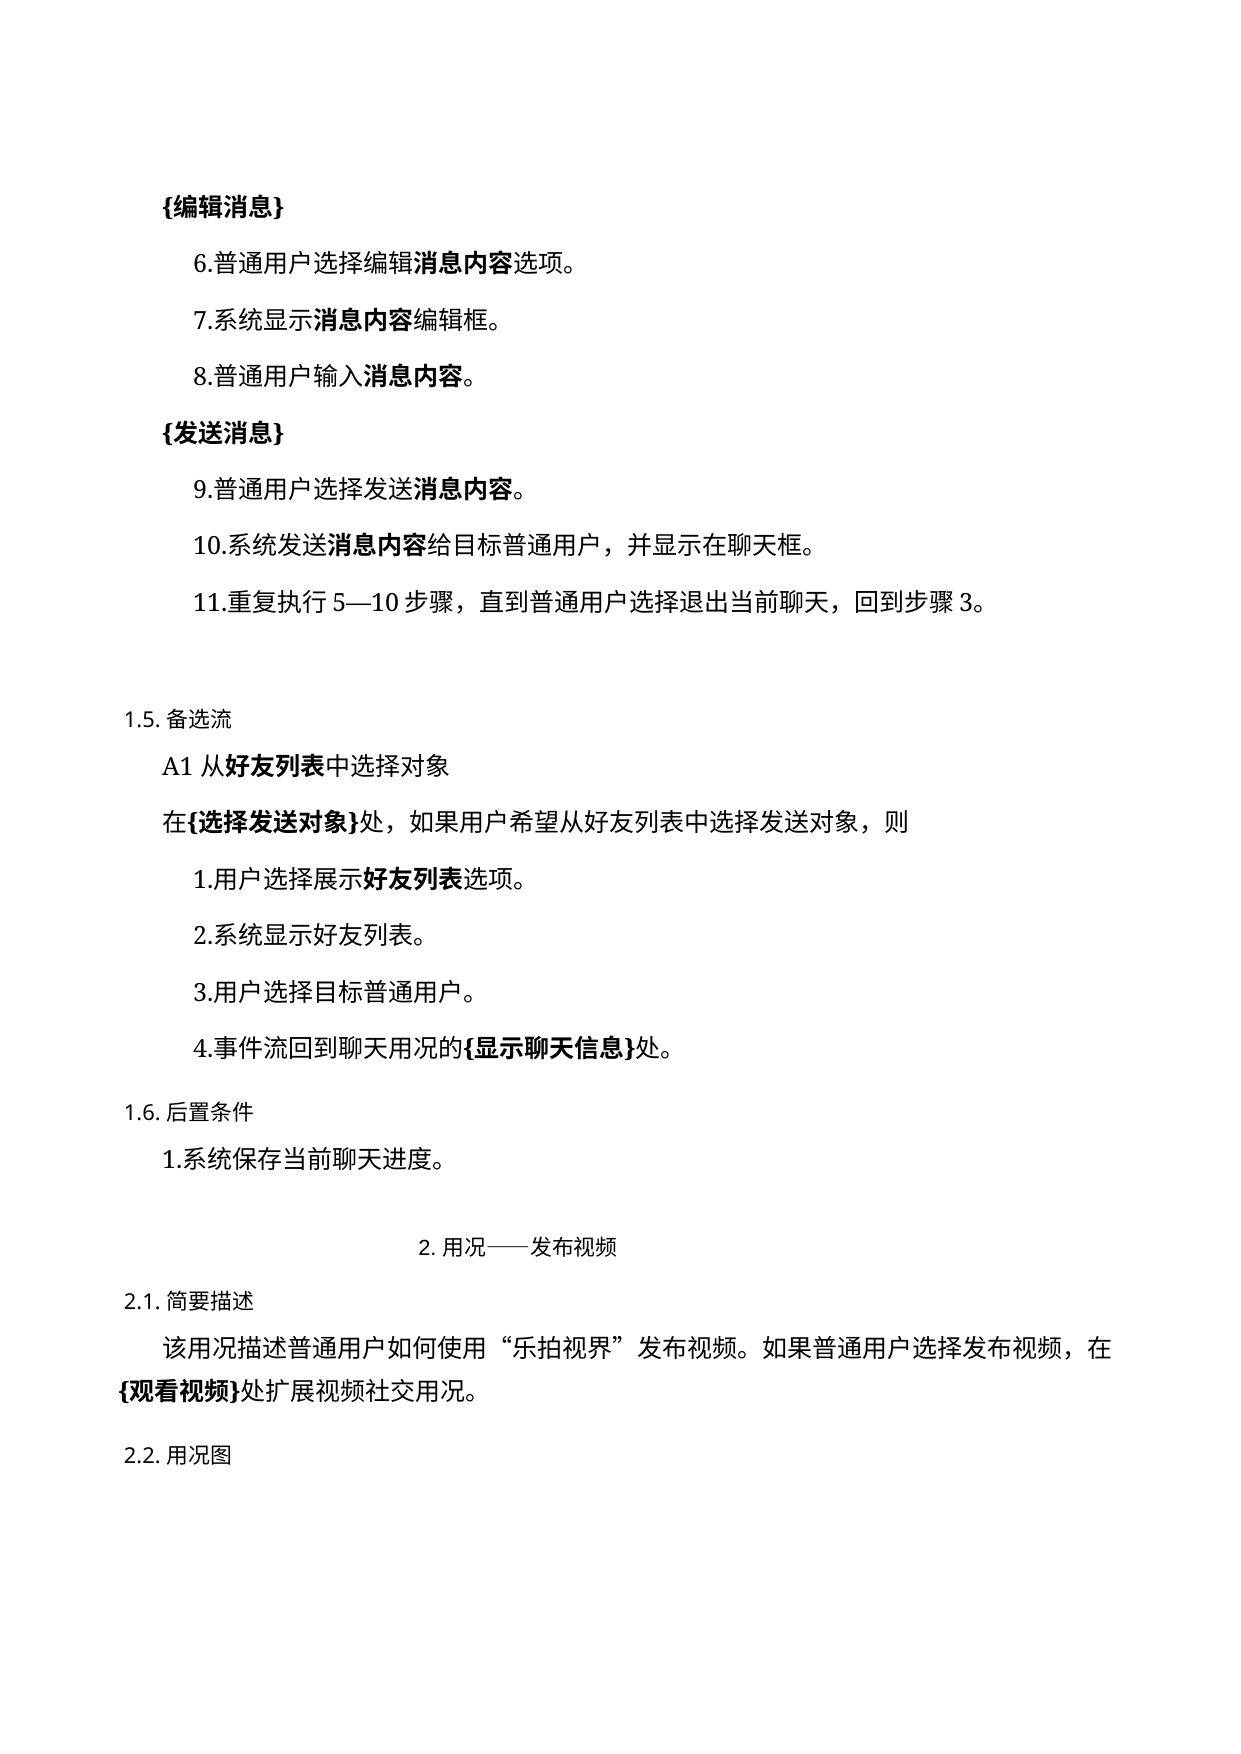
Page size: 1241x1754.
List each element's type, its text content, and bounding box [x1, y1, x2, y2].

text A1 从好友列表中选择对象 [118, 747, 1122, 783]
list 普通用户选择编辑消息内容选项。 [156, 244, 1122, 280]
list 重复执行5—10步骤，直到普通用户选择退出当前聊天，回到步骤3。 [156, 582, 1122, 618]
list 系统显示好友列表。 [156, 916, 1122, 952]
list 普通用户选择发送消息内容。 [156, 469, 1122, 506]
list 系统显示消息内容编辑框。 [156, 300, 1122, 337]
subtitle 用况——发布视频 [418, 1229, 1122, 1261]
list 系统发送消息内容给目标普通用户，并显示在聊天框。 [156, 526, 1122, 562]
list 用户选择展示好友列表选项。 [156, 859, 1122, 896]
text {发送消息} [118, 413, 1122, 449]
text {编辑消息} [118, 188, 1122, 224]
list 事件流回到聊天用况的{显示聊天信息}处。 [156, 1028, 1122, 1064]
subtitle 备选流 [118, 702, 1122, 734]
text 在{选择发送对象}处，如果用户希望从好友列表中选择发送对象，则 [118, 803, 1122, 839]
text 该用况描述普通用户如何使用“乐拍视界”发布视频。如果普通用户选择发布视频，在{观看视频}处扩展视频社交用况。 [118, 1328, 1122, 1408]
list 用户选择目标普通用户。 [156, 972, 1122, 1008]
subtitle 用况图 [118, 1438, 1122, 1469]
text 1.系统保存当前聊天进度。 [118, 1139, 1122, 1175]
subtitle 后置条件 [118, 1094, 1122, 1126]
subtitle 简要描述 [118, 1284, 1122, 1315]
list 普通用户输入消息内容。 [156, 357, 1122, 393]
